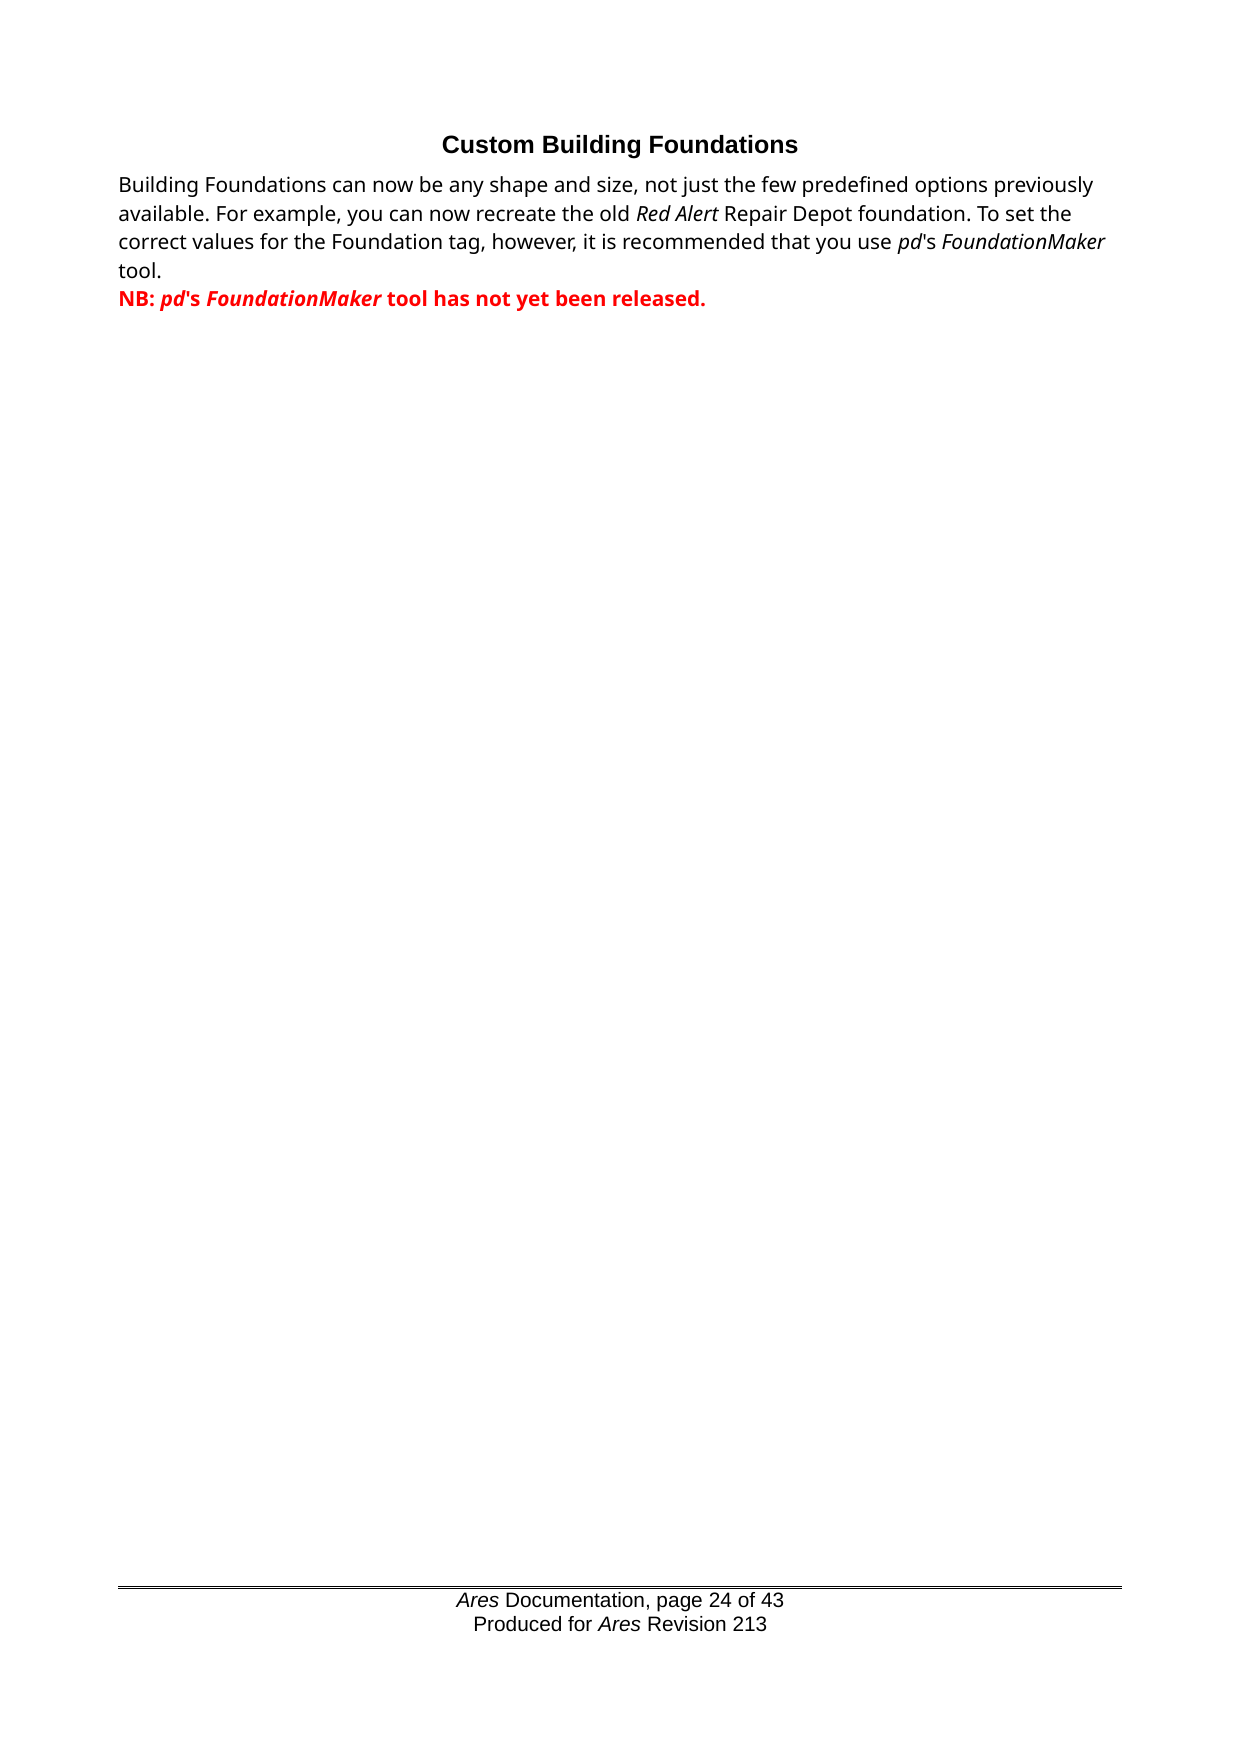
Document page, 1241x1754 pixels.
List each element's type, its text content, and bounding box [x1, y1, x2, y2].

text Building Foundations can now be any shape and size, not just the few predefined options previously available. For example, you can now recreate the old Red Alert Repair Depot foundation. To set the correct values for the Foundation tag, however, it is recommended that you use pd's FoundationMaker tool. NB: pd's FoundationMaker tool has not yet been released. [118, 170, 1122, 313]
subtitle Custom Building Foundations [118, 130, 1122, 159]
